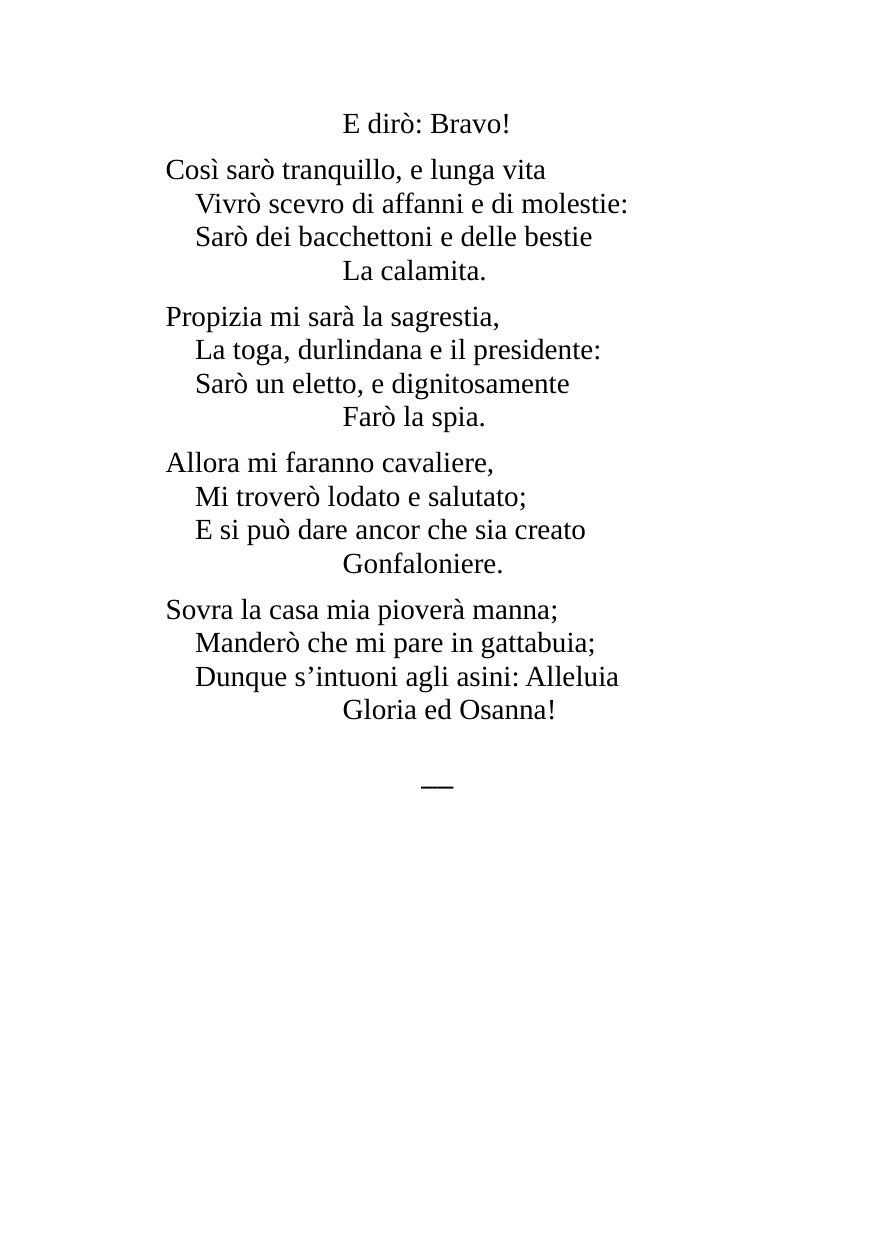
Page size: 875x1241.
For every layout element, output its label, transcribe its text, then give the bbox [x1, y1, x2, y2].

subtitle –– [106, 768, 768, 801]
text Così sarò tranquillo, e lunga vita Vivrò scevro di affanni e di molestie: Sarò dei bacchettoni e delle bestie La calamita. [165, 152, 768, 286]
text Propizia mi sarà la sagrestia, La toga, durlindana e il presidente: Sarò un eletto, e dignitosamente Farò la spia. [165, 299, 768, 433]
text E dirò: Bravo! [165, 106, 768, 140]
text Allora mi faranno cavaliere, Mi troverò lodato e salutato; E si può dare ancor che sia creato Gonfaloniere. [165, 445, 768, 579]
text Sovra la casa mia pioverà manna; Manderò che mi pare in gattabuia; Dunque s’intuoni agli asini: Alleluia Gloria ed Osanna! [165, 592, 768, 726]
